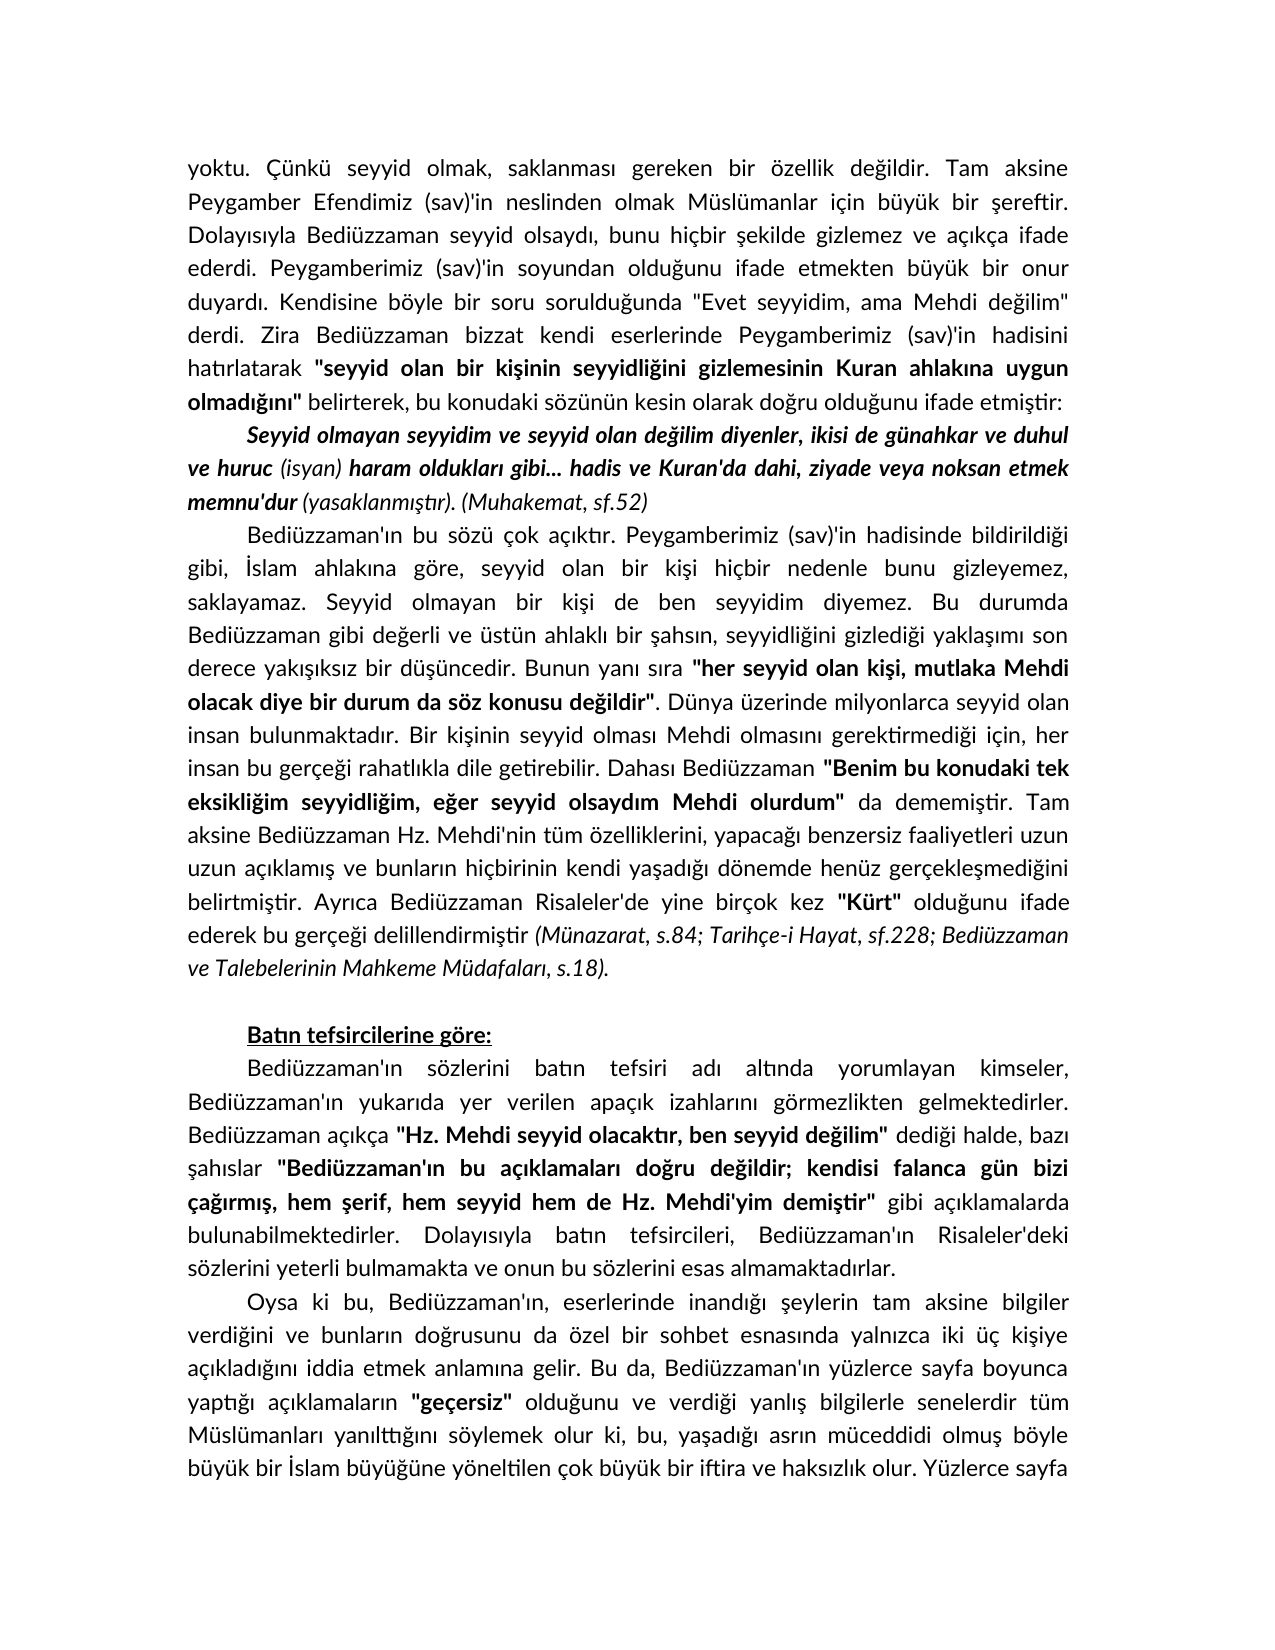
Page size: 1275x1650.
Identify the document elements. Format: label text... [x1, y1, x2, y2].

text Oysa ki bu, Bediüzzaman'ın, eserlerinde inandığı şeylerin tam aksine bilgiler verdiğini ve bunların doğrusunu da özel bir sohbet esnasında yalnızca iki üç kişiye açıkladığını iddia etmek anlamına gelir. Bu da, Bediüzzaman'ın yüzlerce sayfa boyunca yaptığı açıklamaların "geçersiz" olduğunu ve verdiği yanlış bilgilerle senelerdir tüm Müslümanları yanılttığını söylemek olur ki, bu, yaşadığı asrın müceddidi olmuş böyle büyük bir İslam büyüğüne yöneltilen çok büyük bir iftira ve haksızlık olur. Yüzlerce sayfa [187, 1283, 1070, 1483]
text Bediüzzaman'ın sözlerini batın tefsiri adı altında yorumlayan kimseler, Bediüzzaman'ın yukarıda yer verilen apaçık izahlarını görmezlikten gelmektedirler. Bediüzzaman açıkça "Hz. Mehdi seyyid olacaktır, ben seyyid değilim" dediği halde, bazı şahıslar "Bediüzzaman'ın bu açıklamaları doğru değildir; kendisi falanca gün bizi çağırmış, hem şerif, hem seyyid hem de Hz. Mehdi'yim demiştir" gibi açıklamalarda bulunabilmektedirler. Dolayısıyla batın tefsircileri, Bediüzzaman'ın Risaleler'deki sözlerini yeterli bulmamakta ve onun bu sözlerini esas almamaktadırlar. [187, 1050, 1070, 1283]
text Seyyid olmayan seyyidim ve seyyid olan değilim diyenler, ikisi de günahkar ve duhul ve huruc (isyan) haram oldukları gibi... hadis ve Kuran'da dahi, ziyade veya noksan etmek memnu'dur (yasaklanmıştır). (Muhakemat, sf.52) [187, 417, 1070, 517]
text Batın tefsircilerine göre: [187, 1017, 1070, 1050]
text yoktu. Çünkü seyyid olmak, saklanması gereken bir özellik değildir. Tam aksine Peygamber Efendimiz (sav)'in neslinden olmak Müslümanlar için büyük bir şereftir. Dolayısıyla Bediüzzaman seyyid olsaydı, bunu hiçbir şekilde gizlemez ve açıkça ifade ederdi. Peygamberimiz (sav)'in soyundan olduğunu ifade etmekten büyük bir onur duyardı. Kendisine böyle bir soru sorulduğunda "Evet seyyidim, ama Mehdi değilim" derdi. Zira Bediüzzaman bizzat kendi eserlerinde Peygamberimiz (sav)'in hadisini hatırlatarak "seyyid olan bir kişinin seyyidliğini gizlemesinin Kuran ahlakına uygun olmadığını" belirterek, bu konudaki sözünün kesin olarak doğru olduğunu ifade etmiştir: [187, 150, 1070, 417]
text Bediüzzaman'ın bu sözü çok açıktır. Peygamberimiz (sav)'in hadisinde bildirildiği gibi, İslam ahlakına göre, seyyid olan bir kişi hiçbir nedenle bunu gizleyemez, saklayamaz. Seyyid olmayan bir kişi de ben seyyidim diyemez. Bu durumda Bediüzzaman gibi değerli ve üstün ahlaklı bir şahsın, seyyidliğini gizlediği yaklaşımı son derece yakışıksız bir düşüncedir. Bunun yanı sıra "her seyyid olan kişi, mutlaka Mehdi olacak diye bir durum da söz konusu değildir". Dünya üzerinde milyonlarca seyyid olan insan bulunmaktadır. Bir kişinin seyyid olması Mehdi olmasını gerektirmediği için, her insan bu gerçeği rahatlıkla dile getirebilir. Dahası Bediüzzaman "Benim bu konudaki tek eksikliğim seyyidliğim, eğer seyyid olsaydım Mehdi olurdum" da dememiştir. Tam aksine Bediüzzaman Hz. Mehdi'nin tüm özelliklerini, yapacağı benzersiz faaliyetleri uzun uzun açıklamış ve bunların hiçbirinin kendi yaşadığı dönemde henüz gerçekleşmediğini belirtmiştir. Ayrıca Bediüzzaman Risaleler'de yine birçok kez "Kürt" olduğunu ifade ederek bu gerçeği delillendirmiştir (Münazarat, s.84; Tarihçe-i Hayat, sf.228; Bediüzzaman ve Talebelerinin Mahkeme Müdafaları, s.18). [187, 517, 1070, 983]
